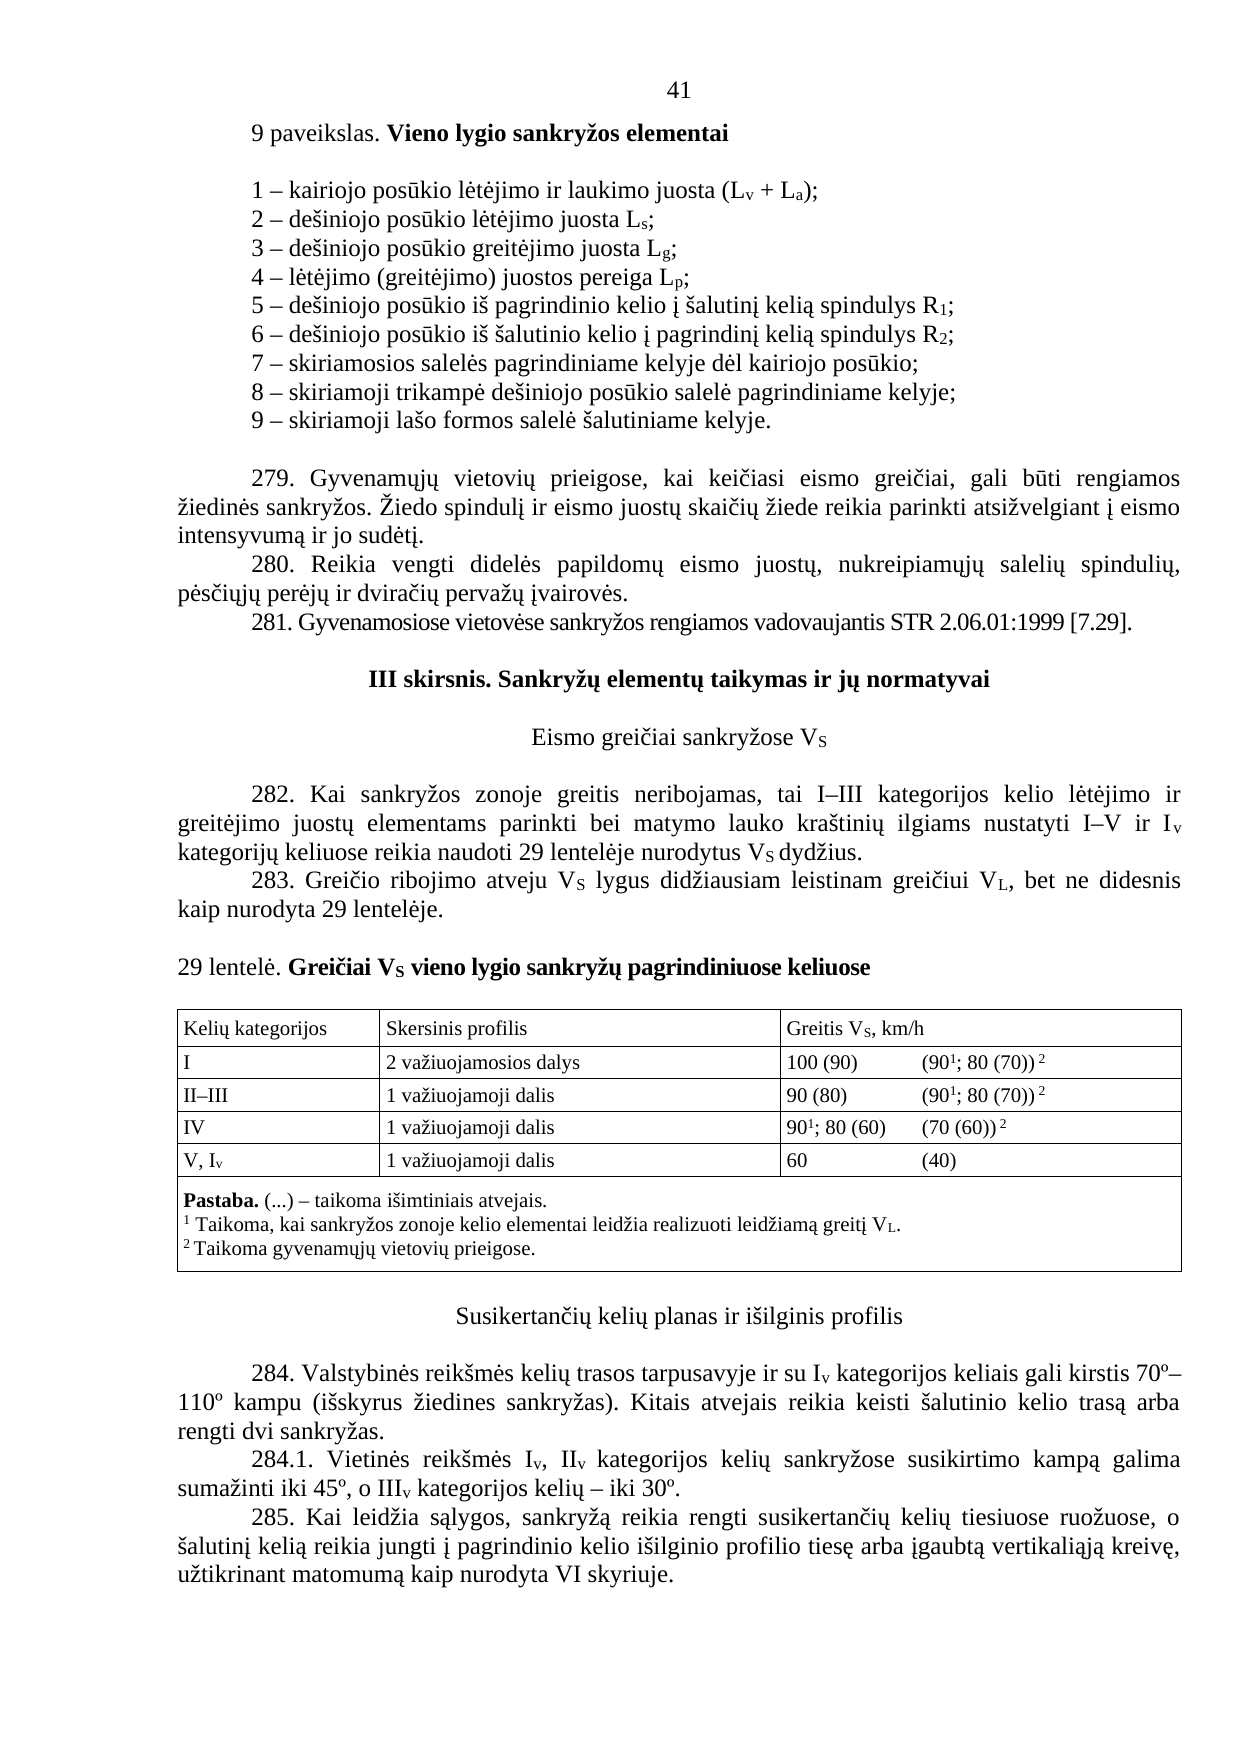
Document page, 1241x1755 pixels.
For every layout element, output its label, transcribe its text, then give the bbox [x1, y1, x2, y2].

text 279. Gyvenamųjų vietovių prieigose, kai keičiasi eismo greičiai, gali būti rengiamos žiedinės sankryžos. Žiedo spindulį ir eismo juostų skaičių žiede reikia parinkti atsižvelgiant į eismo intensyvumą ir jo sudėtį. [177, 463, 1181, 549]
table_cell 1 važiuojamoji dalis [380, 1144, 780, 1176]
table_cell 100 (90) (901; 80 (70)) 2 [781, 1047, 1181, 1078]
text 284. Valstybinės reikšmės kelių trasos tarpusavyje ir su Iv kategorijos keliais gali kirstis 70º–110º kampu (išskyrus žiedines sankryžas). Kitais atvejais reikia keisti šalutinio kelio trasą arba rengti dvi sankryžas. [177, 1358, 1181, 1444]
text 7 – skiriamosios salelės pagrindiniame kelyje dėl kairiojo posūkio; [177, 348, 1181, 377]
text 29 lentelė. Greičiai VS vieno lygio sankryžų pagrindiniuose keliuose [177, 952, 1181, 981]
text 3 – dešiniojo posūkio greitėjimo juosta Lg; [177, 233, 1181, 262]
table_cell 90 (80) (901; 80 (70)) 2 [781, 1079, 1181, 1111]
text 285. Kai leidžia sąlygos, sankryžą reikia rengti susikertančių kelių tiesiuose ruožuose, o šalutinį kelią reikia jungti į pagrindinio kelio išilginio profilio tiesę arba įgaubtą vertikaliąją kreivę, užtikrinant matomumą kaip nurodyta VI skyriuje. [177, 1502, 1181, 1588]
table_header Kelių kategorijos [178, 1010, 379, 1046]
table_cell 60 (40) [781, 1144, 1181, 1176]
text 280. Reikia vengti didelės papildomų eismo juostų, nukreipiamųjų salelių spindulių, pėsčiųjų perėjų ir dviračių pervažų įvairovės. [177, 549, 1181, 607]
text Susikertančių kelių planas ir išilginis profilis [177, 1301, 1181, 1329]
text 1 – kairiojo posūkio lėtėjimo ir laukimo juosta (Lv + La); [177, 176, 1181, 204]
text Eismo greičiai sankryžose VS [177, 722, 1181, 751]
text 6 – dešiniojo posūkio iš šalutinio kelio į pagrindinį kelią spindulys R2; [177, 319, 1181, 348]
table_cell II–III [178, 1079, 379, 1111]
text 9 – skiriamoji lašo formos salelė šalutiniame kelyje. [177, 406, 1181, 434]
text 5 – dešiniojo posūkio iš pagrindinio kelio į šalutinį kelią spindulys R1; [177, 291, 1181, 319]
table_header Greitis VS, km/h [781, 1010, 1181, 1046]
table_cell 2 važiuojamosios dalys [380, 1047, 780, 1078]
text III skirsnis. Sankryžų elementų taikymas ir jų normatyvai [177, 664, 1181, 693]
text 283. Greičio ribojimo atveju VS lygus didžiausiam leistinam greičiui VL, bet ne didesnis kaip nurodyta 29 lentelėje. [177, 866, 1181, 923]
text 4 – lėtėjimo (greitėjimo) juostos pereiga Lp; [177, 262, 1181, 291]
table_cell V, Iv [178, 1144, 379, 1176]
table_header Skersinis profilis [380, 1010, 780, 1046]
table_cell 1 važiuojamoji dalis [380, 1079, 780, 1111]
text 281. Gyvenamosiose vietovėse sankryžos rengiamos vadovaujantis STR 2.06.01:1999 [7.29]. [177, 607, 1181, 636]
text 9 paveikslas. Vieno lygio sankryžos elementai [177, 118, 1181, 147]
table_cell I [178, 1047, 379, 1078]
table_cell 901; 80 (60) (70 (60)) 2 [781, 1112, 1181, 1143]
text 282. Kai sankryžos zonoje greitis neribojamas, tai I–III kategorijos kelio lėtėjimo ir greitėjimo juostų elementams parinkti bei matymo lauko kraštinių ilgiams nustatyti I–V ir Iv kategorijų keliuose reikia naudoti 29 lentelėje nurodytus VS dydžius. [177, 779, 1181, 866]
text 2 – dešiniojo posūkio lėtėjimo juosta Ls; [177, 204, 1181, 233]
table_cell 1 važiuojamoji dalis [380, 1112, 780, 1143]
table_cell IV [178, 1112, 379, 1143]
text 8 – skiriamoji trikampė dešiniojo posūkio salelė pagrindiniame kelyje; [177, 377, 1181, 406]
table_cell Pastaba. (...) – taikoma išimtiniais atvejais. 1 Taikoma, kai sankryžos zonoje kelio elementai leidžia realizuoti leidžiamą greitį VL. 2 Taikoma gyvenamųjų vietovių prieigose. [178, 1177, 1181, 1271]
text 284.1. Vietinės reikšmės Iv, IIv kategorijos kelių sankryžose susikirtimo kampą galima sumažinti iki 45º, o IIIv kategorijos kelių – iki 30º. [177, 1444, 1181, 1502]
